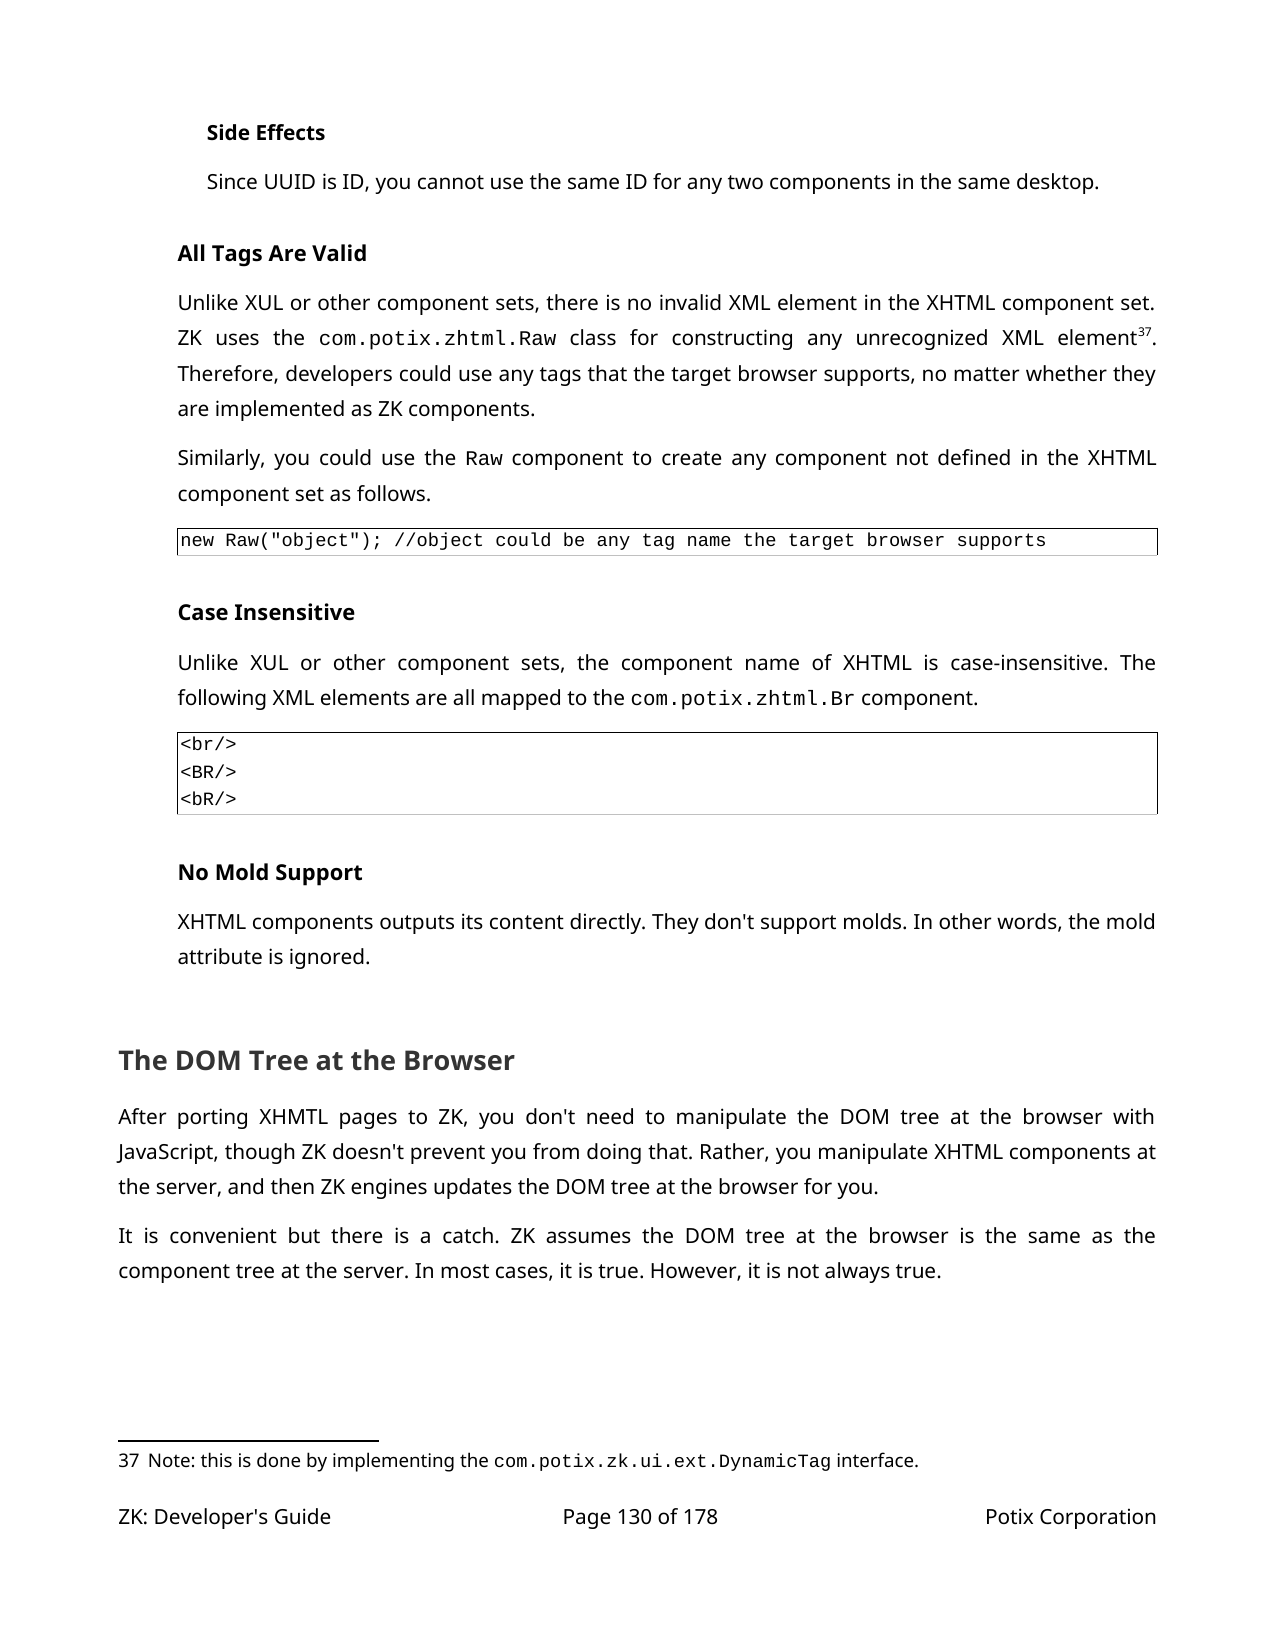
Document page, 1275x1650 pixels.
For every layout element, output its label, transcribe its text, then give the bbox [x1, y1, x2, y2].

text <br/> [178, 733, 1157, 757]
text XHTML components outputs its content directly. They don't support molds. In other words, the mold attribute is ignored. [177, 907, 1157, 971]
text <bR/> [178, 787, 1157, 814]
subtitle Case Insensitive [177, 597, 1157, 627]
subtitle Side Effects [207, 118, 1157, 146]
text new Raw("object"); //object could be any tag name the target browser supports [178, 529, 1157, 555]
subtitle All Tags Are Valid [177, 238, 1157, 268]
text <BR/> [178, 759, 1157, 784]
subtitle The DOM Tree at the Browser [118, 1041, 1157, 1078]
text It is convenient but there is a catch. ZK assumes the DOM tree at the browser is the same as the component tree at the server. In most cases, it is true. However, it is not always true. [118, 1221, 1157, 1284]
subtitle No Mold Support [177, 856, 1157, 886]
text Unlike XUL or other component sets, there is no invalid XML element in the XHTML component set. ZK uses the com.potix.zhtml.Raw class for constructing any unrecognized XML element. Therefore, developers could use any tags that the target browser supports, no matter whether they are implemented as ZK components. [177, 288, 1157, 422]
text Similarly, you could use the Raw component to create any component not defined in the XHTML component set as follows. [177, 443, 1157, 507]
text Unlike XUL or other component sets, the component name of XHTML is case-insensitive. The following XML elements are all mapped to the com.potix.zhtml.Br component. [177, 648, 1157, 712]
text Since UUID is ID, you cannot use the same ID for any two components in the same desktop. [207, 167, 1157, 195]
text Note: this is done by implementing the com.potix.zk.ui.ext.DynamicTag interface. [118, 1447, 1157, 1473]
text After porting XHMTL pages to ZK, you don't need to manipulate the DOM tree at the browser with JavaScript, though ZK doesn't prevent you from doing that. Rather, you manipulate XHTML components at the server, and then ZK engines updates the DOM tree at the browser for you. [118, 1102, 1157, 1200]
